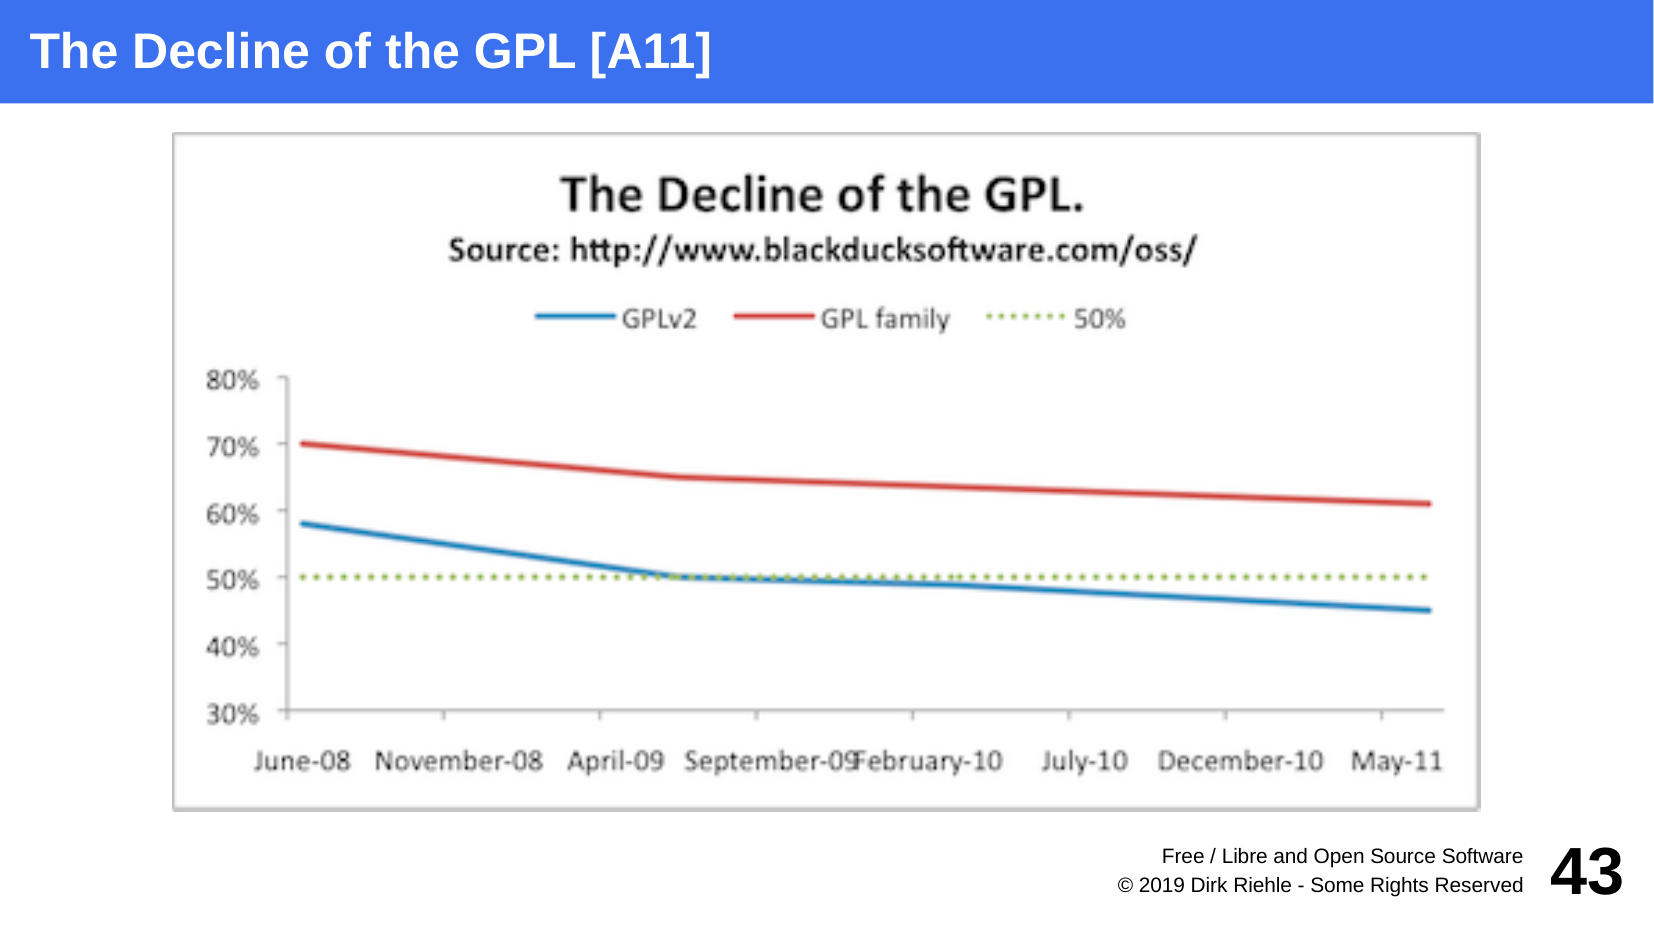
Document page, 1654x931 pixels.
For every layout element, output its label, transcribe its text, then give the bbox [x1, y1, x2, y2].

picture [172, 132, 1481, 813]
title The Decline of the GPL [A11] [0, 0, 1654, 104]
